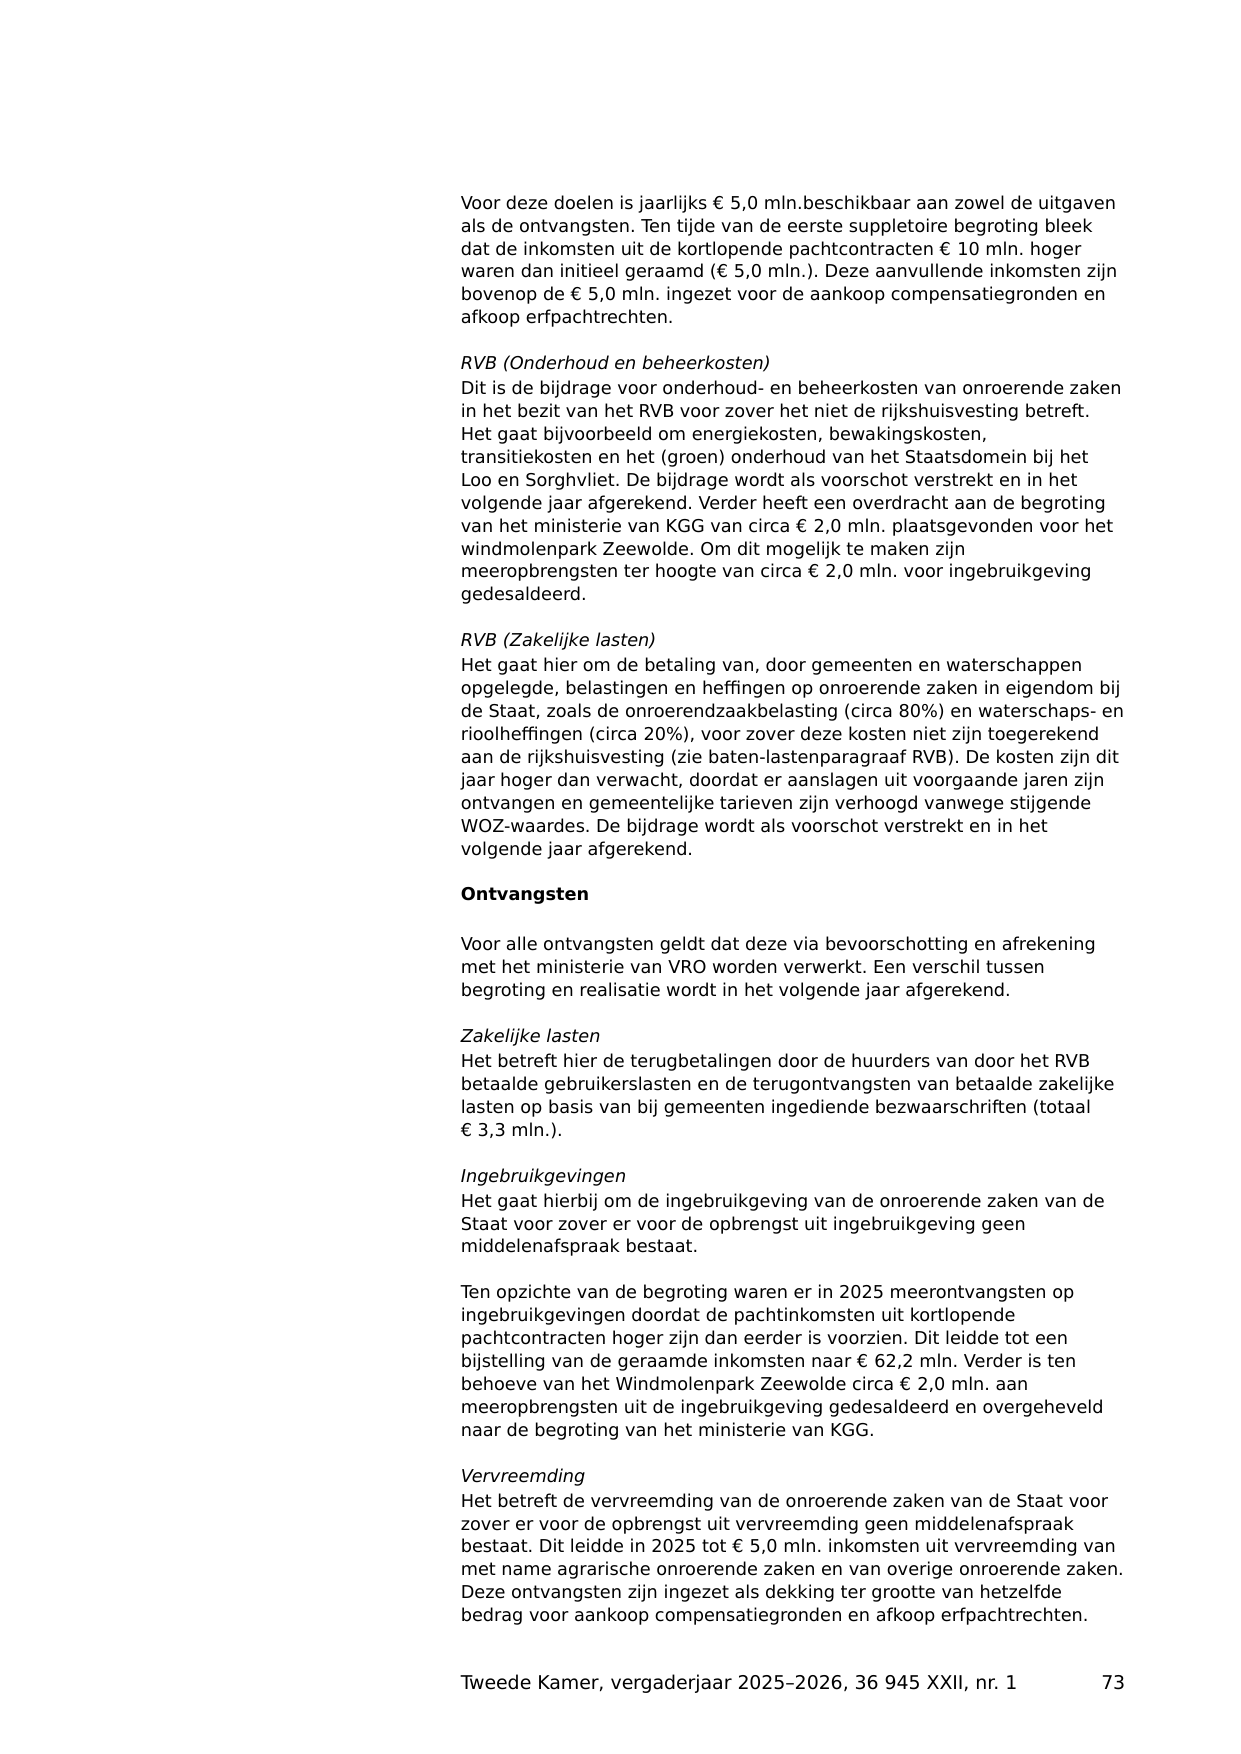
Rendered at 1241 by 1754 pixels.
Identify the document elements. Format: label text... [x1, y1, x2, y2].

text Het gaat hier om de betaling van, door gemeenten en waterschappen opgelegde, belastingen en heffingen op onroerende zaken in eigendom bij de Staat, zoals de onroerendzaakbelasting (circa 80%) en waterschaps- en rioolheffingen (circa 20%), voor zover deze kosten niet zijn toegerekend aan de rijkshuisvesting (zie baten-lastenparagraaf RVB). De kosten zĳn dit jaar hoger dan verwacht, doordat er aanslagen uit voorgaande jaren zĳn ontvangen en gemeentelĳke tarieven zĳn verhoogd vanwege stĳgende WOZ-waardes. De bijdrage wordt als voorschot verstrekt en in het volgende jaar afgerekend. [461, 653, 1125, 859]
text RVB (Onderhoud en beheerkosten) [461, 351, 1125, 374]
text Ontvangsten [461, 882, 1125, 905]
text RVB (Zakelijke lasten) [461, 628, 1125, 651]
text Het gaat hierbij om de ingebruikgeving van de onroerende zaken van de Staat voor zover er voor de opbrengst uit ingebruikgeving geen middelenafspraak bestaat. [461, 1189, 1125, 1257]
text Zakelijke lasten [461, 1024, 1125, 1047]
text Ten opzichte van de begroting waren er in 2025 meerontvangsten op ingebruikgevingen doordat de pachtinkomsten uit kortlopende pachtcontracten hoger zijn dan eerder is voorzien. Dit leidde tot een bijstelling van de geraamde inkomsten naar € 62,2 mln. Verder is ten behoeve van het Windmolenpark Zeewolde circa € 2,0 mln. aan meeropbrengsten uit de ingebruikgeving gedesaldeerd en overgeheveld naar de begroting van het ministerie van KGG. [461, 1280, 1125, 1441]
text Het betreft hier de terugbetalingen door de huurders van door het RVB betaalde gebruikerslasten en de terugontvangsten van betaalde zakelijke lasten op basis van bij gemeenten ingediende bezwaarschriften (totaal € 3,3 mln.). [461, 1049, 1125, 1141]
text Voor deze doelen is jaarlijks € 5,0 mln.beschikbaar aan zowel de uitgaven als de ontvangsten. Ten tijde van de eerste suppletoire begroting bleek dat de inkomsten uit de kortlopende pachtcontracten € 10 mln. hoger waren dan initieel geraamd (€ 5,0 mln.). Deze aanvullende inkomsten zijn bovenop de € 5,0 mln. ingezet voor de aankoop compensatiegronden en afkoop erfpachtrechten. [461, 191, 1125, 328]
text Het betreft de vervreemding van de onroerende zaken van de Staat voor zover er voor de opbrengst uit vervreemding geen middelenafspraak bestaat. Dit leidde in 2025 tot € 5,0 mln. inkomsten uit vervreemding van met name agrarische onroerende zaken en van overige onroerende zaken. Deze ontvangsten zijn ingezet als dekking ter grootte van hetzelfde bedrag voor aankoop compensatiegronden en afkoop erfpachtrechten. [461, 1489, 1125, 1626]
text Dit is de bijdrage voor onderhoud- en beheerkosten van onroerende zaken in het bezit van het RVB voor zover het niet de rijkshuisvesting betreft. Het gaat bijvoorbeeld om energiekosten, bewakingskosten, transitiekosten en het (groen) onderhoud van het Staatsdomein bij het Loo en Sorghvliet. De bijdrage wordt als voorschot verstrekt en in het volgende jaar afgerekend. Verder heeft een overdracht aan de begroting van het ministerie van KGG van circa € 2,0 mln. plaatsgevonden voor het windmolenpark Zeewolde. Om dit mogelijk te maken zijn meeropbrengsten ter hoogte van circa € 2,0 mln. voor ingebruikgeving gedesaldeerd. [461, 376, 1125, 605]
text Ingebruikgevingen [461, 1164, 1125, 1187]
text Vervreemding [461, 1464, 1125, 1487]
text Voor alle ontvangsten geldt dat deze via bevoorschotting en afrekening met het ministerie van VRO worden verwerkt. Een verschil tussen begroting en realisatie wordt in het volgende jaar afgerekend. [461, 932, 1125, 1001]
